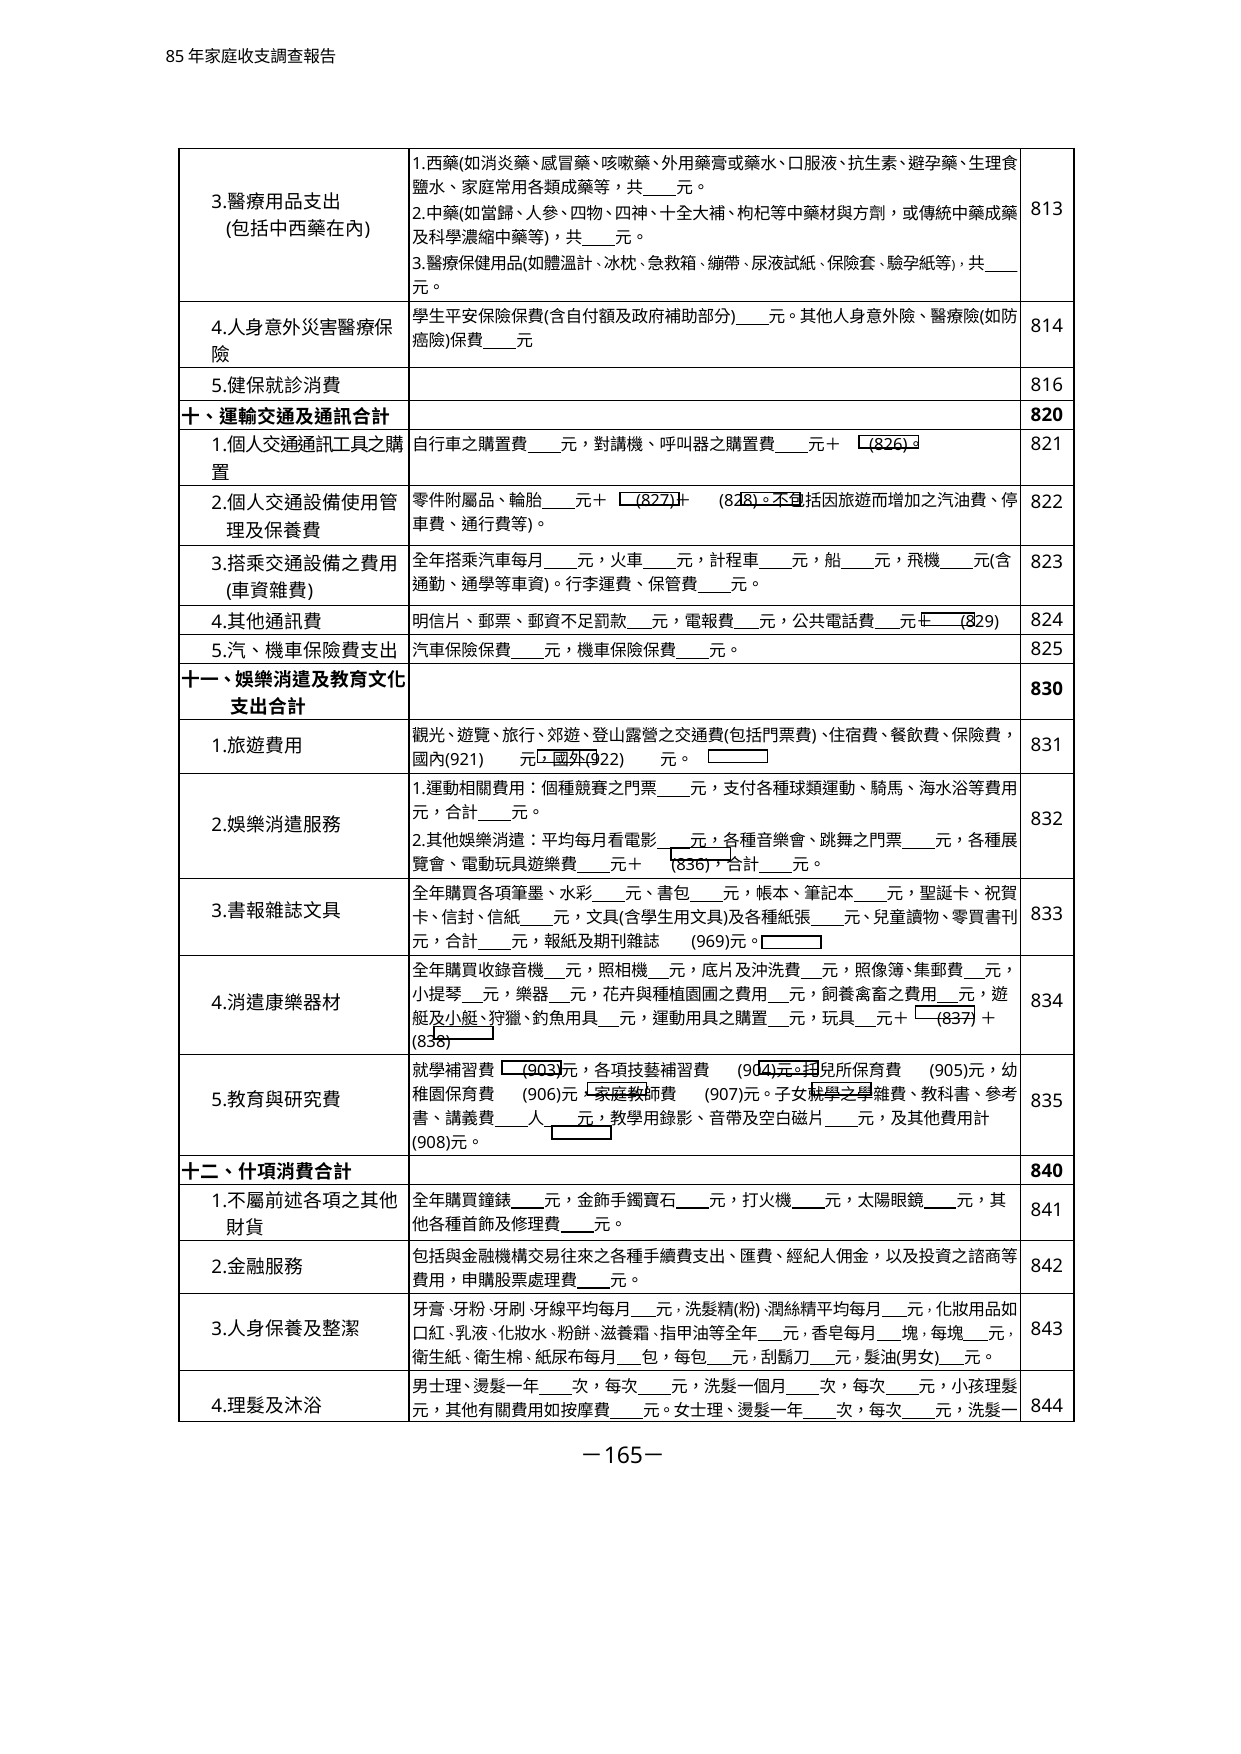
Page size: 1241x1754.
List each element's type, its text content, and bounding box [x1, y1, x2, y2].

table_cell 3.書報雜誌文具 [180, 879, 408, 955]
table_cell 823 [1021, 546, 1073, 605]
table_cell 十一、娛樂消遣及教育文化支出合計 [180, 664, 408, 719]
table_cell 1.西藥(如消炎藥、感冒藥、咳嗽藥、外用藥膏或藥水、口服液、抗生素、避孕藥、生理食鹽水、家庭常用各類成藥等，共 元。 2.中藥(如當歸、人參、四物、四神、十全大補、枸杞等中藥材與方劑，或傳統中藥成藥及科學濃縮中藥等)，共 元。 3.醫療保健用品(如體溫計、冰枕、急救箱、繃帶、尿液試紙、保險套、驗孕紙等)，共 元。 [410, 149, 1020, 301]
table_cell 842 [1021, 1241, 1073, 1293]
table_cell [410, 401, 1020, 428]
table_cell 844 [1021, 1371, 1073, 1421]
table_cell [410, 368, 1020, 400]
table_cell 834 [1021, 956, 1073, 1054]
table_cell 包括與金融機構交易往來之各種手續費支出、匯費、經紀人佣金，以及投資之諮商等費用，申購股票處理費 元。 [410, 1241, 1020, 1293]
table_cell 2.金融服務 [180, 1241, 408, 1293]
table_cell 就學補習費 (903)元，各項技藝補習費 (904)元。托兒所保育費 (905)元，幼稚園保育費 (906)元，家庭教師費 (907)元。子女就學之學雜費、教科書、參考書、講義費 人 元，教學用錄影、音帶及空白磁片 元，及其他費用計 (908)元。 [410, 1055, 1020, 1155]
table_cell 831 [1021, 720, 1073, 772]
table_cell 813 [1021, 149, 1073, 301]
table_cell 814 [1021, 302, 1073, 367]
table_cell 832 [1021, 774, 1073, 878]
table_cell 明信片、郵票、郵資不足罰款 元，電報費 元，公共電話費 元＋ (829) [410, 606, 1020, 634]
table_cell [410, 664, 1020, 719]
table_cell 4.消遣康樂器材 [180, 956, 408, 1054]
table_cell 4.人身意外災害醫療保險 [180, 302, 408, 367]
table_cell 零件附屬品、輪胎 元＋ (827)＋ (828)。不包括因旅遊而增加之汽油費、停車費、通行費等)。 [410, 486, 1020, 545]
table_cell 全年購買各項筆墨、水彩 元、書包 元，帳本、筆記本 元，聖誕卡、祝賀卡、信封、信紙 元，文具(含學生用文具)及各種紙張 元、兒童讀物、零買書刊 元，合計 元，報紙及期刊雜誌 (969)元。 [410, 879, 1020, 955]
table_cell 牙膏、牙粉、牙刷、牙線平均每月 元，洗髮精(粉)、潤絲精平均每月 元，化妝用品如口紅、乳液、化妝水、粉餅、滋養霜、指甲油等全年 元，香皂每月 塊，每塊 元，衛生紙、衛生棉、紙尿布每月 包，每包 元，刮鬍刀 元，髮油(男女) 元。 [410, 1294, 1020, 1370]
table_cell 學生平安保險保費(含自付額及政府補助部分) 元。其他人身意外險、醫療險(如防癌險)保費 元 [410, 302, 1020, 367]
table_cell 843 [1021, 1294, 1073, 1370]
table_cell 4.其他通訊費 [180, 606, 408, 634]
table_cell 1.運動相關費用：個種競賽之門票 元，支付各種球類運動、騎馬、海水浴等費用 元，合計 元。 2.其他娛樂消遣：平均每月看電影 元，各種音樂會、跳舞之門票 元，各種展覽會、電動玩具遊樂費 元＋ (836)，合計 元。 [410, 774, 1020, 878]
table_cell 835 [1021, 1055, 1073, 1155]
table_cell 821 [1021, 430, 1073, 484]
table_cell 2.個人交通設備使用管理及保養費 [180, 486, 408, 545]
table_cell 1.旅遊費用 [180, 720, 408, 772]
table_cell 2.娛樂消遣服務 [180, 774, 408, 878]
table_cell 自行車之購置費 元，對講機、呼叫器之購置費 元＋ (826)。 [410, 430, 1020, 484]
table_cell 820 [1021, 401, 1073, 428]
table_cell 3.醫療用品支出 (包括中西藥在內) [180, 149, 408, 301]
table_cell 全年購買鐘錶 元，金飾手鐲寶石 元，打火機 元，太陽眼鏡 元，其他各種首飾及修理費 元。 [410, 1185, 1020, 1240]
table_cell 833 [1021, 879, 1073, 955]
table_cell 4.理髮及沐浴 [180, 1371, 408, 1421]
table_cell 全年購買收錄音機 元，照相機 元，底片及沖洗費 元，照像簿、集郵費 元，小提琴 元，樂器 元，花卉與種植園圃之費用 元，飼養禽畜之費用 元，遊艇及小艇、狩獵、釣魚用具 元，運動用具之購置 元，玩具 元＋ (837) ＋ (838) [410, 956, 1020, 1054]
table_cell 822 [1021, 486, 1073, 545]
table_cell 觀光、遊覽、旅行、郊遊、登山露營之交通費(包括門票費)、住宿費、餐飲費、保險費，國內(921) 元，國外(922) 元。 [410, 720, 1020, 772]
table_cell 汽車保險保費 元，機車保險保費 元。 [410, 635, 1020, 663]
table_cell 全年搭乘汽車每月 元，火車 元，計程車 元，船 元，飛機 元(含通勤、通學等車資)。行李運費、保管費 元。 [410, 546, 1020, 605]
table_cell 5.教育與研究費 [180, 1055, 408, 1155]
table_cell 824 [1021, 606, 1073, 634]
table_cell 825 [1021, 635, 1073, 663]
table_cell 5.健保就診消費 [180, 368, 408, 400]
table_cell 十二、什項消費合計 [180, 1156, 408, 1184]
table_cell 十、運輸交通及通訊合計 [180, 401, 408, 428]
table_cell 830 [1021, 664, 1073, 719]
table_cell 3.人身保養及整潔 [180, 1294, 408, 1370]
table_cell 816 [1021, 368, 1073, 400]
table_cell 840 [1021, 1156, 1073, 1184]
table_cell [410, 1156, 1020, 1184]
table_cell 1.不屬前述各項之其他財貨 [180, 1185, 408, 1240]
table_cell 男士理、燙髮一年 次，每次 元，洗髮一個月 次，每次 元，小孩理髮 元，其他有關費用如按摩費 元。女士理、燙髮一年 次，每次 元，洗髮一 [410, 1371, 1020, 1421]
table_cell 3.搭乘交通設備之費用(車資雜費) [180, 546, 408, 605]
table_cell 841 [1021, 1185, 1073, 1240]
table_cell 5.汽、機車保險費支出 [180, 635, 408, 663]
table_cell 1.個人交通通訊工具之購置 [180, 430, 408, 484]
